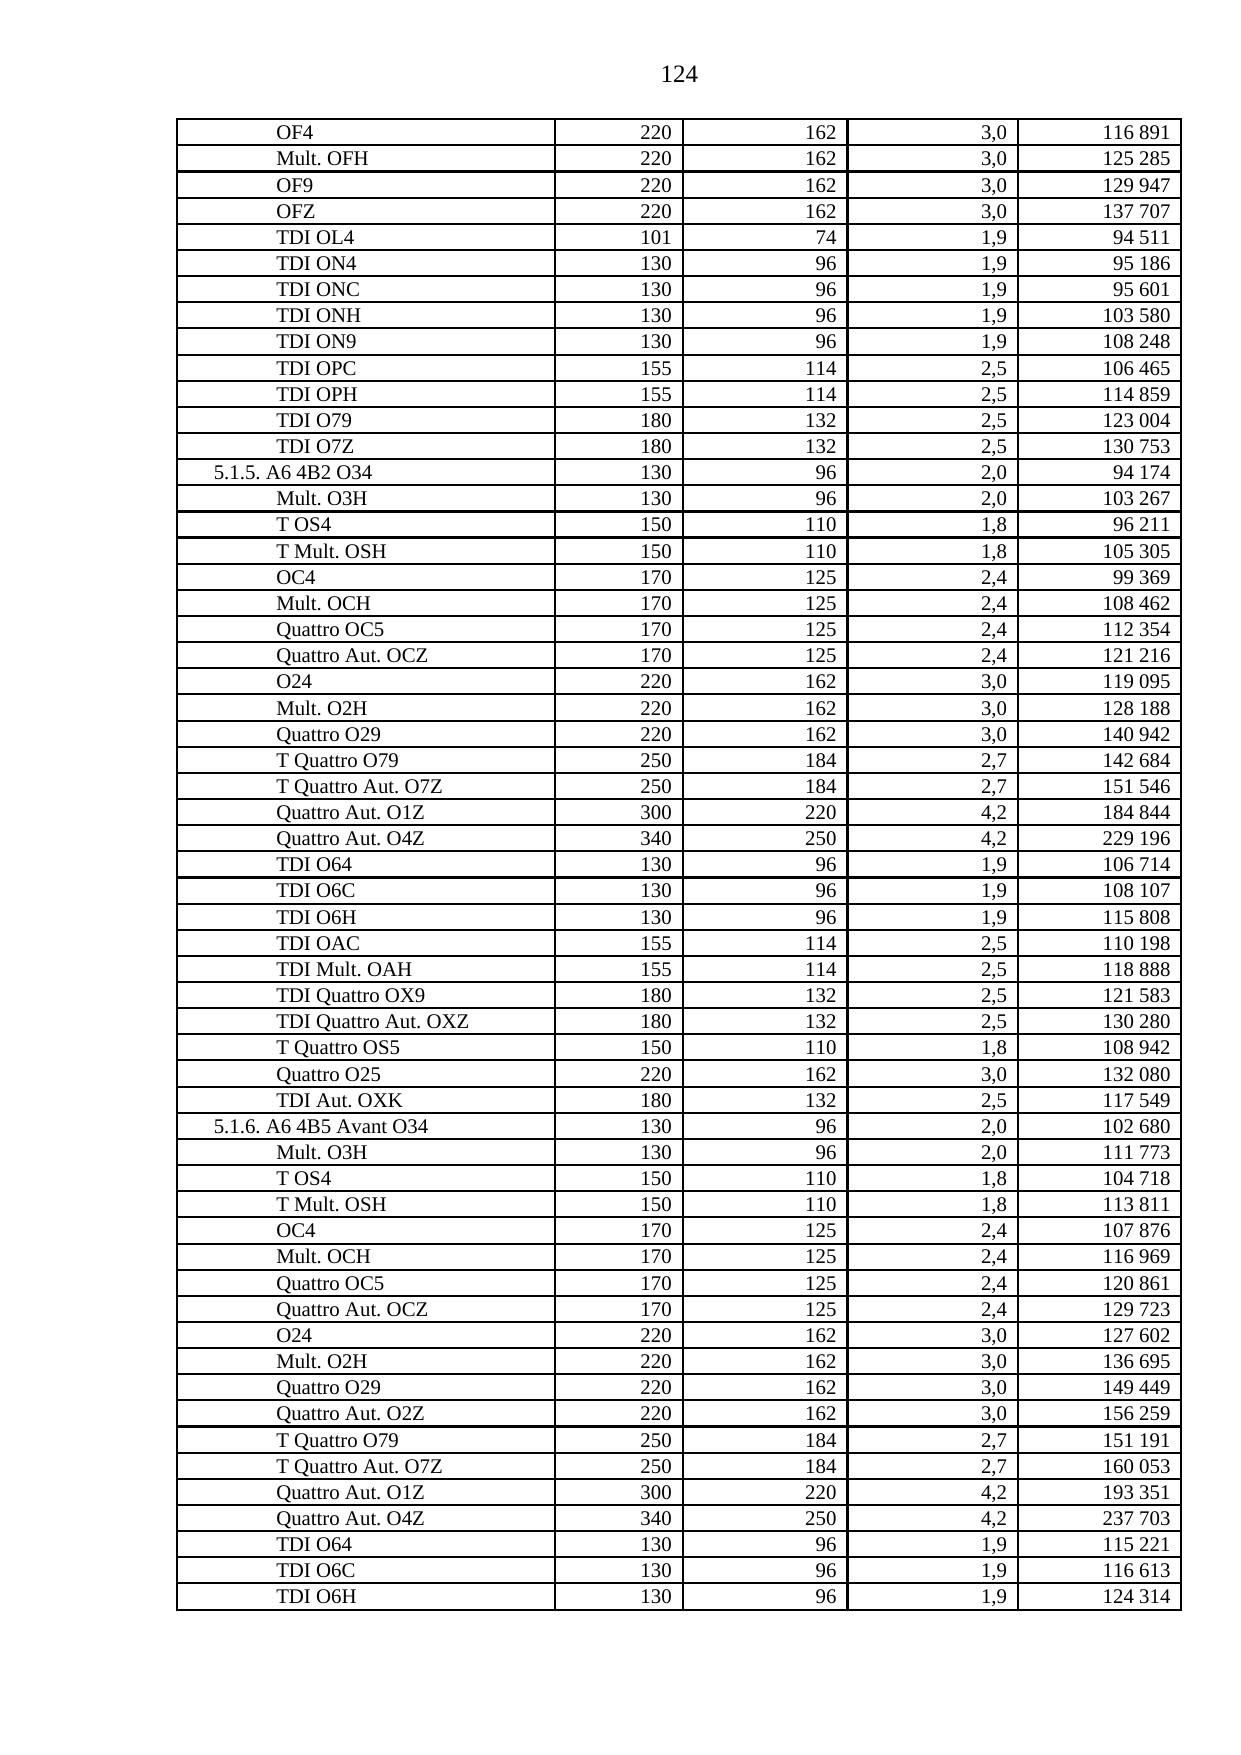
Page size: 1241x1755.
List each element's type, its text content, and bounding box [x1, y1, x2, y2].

table_cell 2,4 [849, 1271, 1017, 1295]
table_cell 3,0 [849, 1375, 1017, 1399]
table_cell 250 [556, 774, 682, 798]
table_cell 1,9 [849, 225, 1017, 249]
table_cell 220 [556, 722, 682, 746]
table_cell 2,7 [849, 774, 1017, 798]
table_cell 96 [684, 1584, 846, 1608]
table_cell 103 580 [1019, 303, 1180, 327]
table_cell 96 [684, 303, 846, 327]
table_cell 2,0 [849, 1140, 1017, 1164]
table_cell 103 267 [1019, 486, 1180, 510]
table_cell 130 [556, 1532, 682, 1556]
table_cell 250 [556, 1428, 682, 1452]
table_cell 340 [556, 1506, 682, 1530]
table_cell 4,2 [849, 826, 1017, 850]
table_cell 220 [556, 1061, 682, 1086]
table_cell 170 [556, 1245, 682, 1268]
table_cell T OS4 [178, 513, 554, 536]
table_cell 150 [556, 513, 682, 536]
table_cell 220 [556, 120, 682, 144]
table_cell 130 280 [1019, 1009, 1180, 1033]
table_cell 128 188 [1019, 695, 1180, 719]
table_cell 2,5 [849, 408, 1017, 432]
table_cell 96 [684, 1114, 846, 1138]
table_cell Mult. O3H [178, 1140, 554, 1164]
table_cell 300 [556, 1480, 682, 1504]
table_cell 1,8 [849, 1192, 1017, 1216]
table_cell 2,4 [849, 1218, 1017, 1242]
table_cell 130 753 [1019, 434, 1180, 458]
table_cell 101 [556, 225, 682, 249]
table_cell 114 859 [1019, 382, 1180, 406]
table_cell 130 [556, 905, 682, 929]
table_cell Quattro O25 [178, 1061, 554, 1086]
table_cell 162 [684, 173, 846, 197]
table_cell 94 174 [1019, 460, 1180, 484]
table_cell 4,2 [849, 800, 1017, 824]
table_cell 129 947 [1019, 173, 1180, 197]
table_cell 129 723 [1019, 1297, 1180, 1321]
table_cell 3,0 [849, 695, 1017, 719]
table_cell 5.1.6. A6 4B5 Avant O34 [178, 1114, 554, 1138]
table_cell O24 [178, 669, 554, 693]
table_cell 2,5 [849, 1088, 1017, 1112]
table_cell 220 [684, 800, 846, 824]
table_cell 155 [556, 931, 682, 955]
table_cell 140 942 [1019, 722, 1180, 746]
table_cell TDI O64 [178, 852, 554, 876]
table_cell 96 [684, 1140, 846, 1164]
table_cell Quattro OC5 [178, 617, 554, 641]
table_cell 125 [684, 1297, 846, 1321]
table_cell 125 [684, 643, 846, 667]
table_cell 132 [684, 434, 846, 458]
table_cell 118 888 [1019, 957, 1180, 981]
table_cell 170 [556, 643, 682, 667]
table_cell 2,5 [849, 356, 1017, 379]
table_cell Mult. OCH [178, 591, 554, 615]
table_cell 170 [556, 565, 682, 589]
table_cell 127 602 [1019, 1323, 1180, 1347]
table_cell 155 [556, 356, 682, 379]
table_cell 1,9 [849, 1532, 1017, 1556]
table_cell 184 [684, 1454, 846, 1478]
table_cell 125 [684, 565, 846, 589]
table_cell Quattro Aut. O1Z [178, 1480, 554, 1504]
table_cell T Quattro Aut. O7Z [178, 774, 554, 798]
table_cell 170 [556, 1297, 682, 1321]
table_cell 125 [684, 1245, 846, 1268]
table_cell 180 [556, 408, 682, 432]
table_cell 162 [684, 199, 846, 223]
table_cell 2,0 [849, 460, 1017, 484]
table_cell 102 680 [1019, 1114, 1180, 1138]
table_cell 1,9 [849, 1558, 1017, 1582]
table_cell 108 107 [1019, 879, 1180, 902]
table_cell 184 [684, 774, 846, 798]
table_cell 130 [556, 329, 682, 353]
table_cell 150 [556, 1035, 682, 1059]
table_cell 155 [556, 957, 682, 981]
table_cell 107 876 [1019, 1218, 1180, 1242]
table_cell 193 351 [1019, 1480, 1180, 1504]
table_cell 2,4 [849, 1297, 1017, 1321]
table_cell 96 211 [1019, 513, 1180, 536]
table_cell Quattro Aut. O2Z [178, 1401, 554, 1425]
table_cell 162 [684, 669, 846, 693]
table_cell 151 191 [1019, 1428, 1180, 1452]
table_cell 4,2 [849, 1480, 1017, 1504]
table_cell Mult. OFH [178, 146, 554, 170]
table_cell 121 216 [1019, 643, 1180, 667]
table_cell 229 196 [1019, 826, 1180, 850]
table_cell 94 511 [1019, 225, 1180, 249]
table_cell 300 [556, 800, 682, 824]
table_cell 250 [684, 826, 846, 850]
table_cell 96 [684, 277, 846, 301]
table_cell TDI ONH [178, 303, 554, 327]
table_cell 340 [556, 826, 682, 850]
table_cell 142 684 [1019, 748, 1180, 772]
table_cell 106 465 [1019, 356, 1180, 379]
table_cell Quattro O29 [178, 1375, 554, 1399]
table_cell T Quattro O79 [178, 1428, 554, 1452]
table_cell 74 [684, 225, 846, 249]
table_cell 96 [684, 460, 846, 484]
table_cell 220 [556, 173, 682, 197]
table_cell 220 [556, 1349, 682, 1373]
table_cell 237 703 [1019, 1506, 1180, 1530]
table_cell 96 [684, 852, 846, 876]
table_cell 220 [556, 695, 682, 719]
table_cell 1,9 [849, 251, 1017, 275]
table_cell 220 [556, 1323, 682, 1347]
table_cell 115 808 [1019, 905, 1180, 929]
table_cell 110 198 [1019, 931, 1180, 955]
table_cell TDI ONC [178, 277, 554, 301]
table_cell TDI OAC [178, 931, 554, 955]
table_cell 130 [556, 1558, 682, 1582]
table_cell Mult. O2H [178, 1349, 554, 1373]
table_cell T Quattro Aut. O7Z [178, 1454, 554, 1478]
table_cell 106 714 [1019, 852, 1180, 876]
table_cell 220 [556, 669, 682, 693]
table_cell 114 [684, 931, 846, 955]
table_cell 3,0 [849, 146, 1017, 170]
table_cell Mult. OCH [178, 1245, 554, 1268]
table_cell 108 942 [1019, 1035, 1180, 1059]
table_cell TDI Mult. OAH [178, 957, 554, 981]
table_cell 120 861 [1019, 1271, 1180, 1295]
table_cell 2,5 [849, 957, 1017, 981]
table_cell 5.1.5. A6 4B2 O34 [178, 460, 554, 484]
table_cell 111 773 [1019, 1140, 1180, 1164]
table_cell Quattro OC5 [178, 1271, 554, 1295]
table_cell 2,7 [849, 1454, 1017, 1478]
table_cell 156 259 [1019, 1401, 1180, 1425]
table_cell 1,8 [849, 1035, 1017, 1059]
table_cell 130 [556, 277, 682, 301]
table_cell 150 [556, 1166, 682, 1190]
table_cell TDI O6H [178, 1584, 554, 1608]
table_cell 125 [684, 617, 846, 641]
table_cell 180 [556, 1009, 682, 1033]
table_cell TDI OPH [178, 382, 554, 406]
table_cell 2,5 [849, 1009, 1017, 1033]
table_cell 220 [684, 1480, 846, 1504]
table_cell TDI ON4 [178, 251, 554, 275]
table_cell 162 [684, 146, 846, 170]
table_cell 170 [556, 1218, 682, 1242]
table_cell OFZ [178, 199, 554, 223]
table_cell TDI OPC [178, 356, 554, 379]
table_cell 2,7 [849, 1428, 1017, 1452]
table_cell 132 [684, 1009, 846, 1033]
table_cell 108 248 [1019, 329, 1180, 353]
table_cell 162 [684, 120, 846, 144]
table_cell 132 [684, 1088, 846, 1112]
table_cell 250 [684, 1506, 846, 1530]
table_cell 2,4 [849, 643, 1017, 667]
table_cell 110 [684, 539, 846, 563]
table_cell 170 [556, 591, 682, 615]
table_cell 132 080 [1019, 1061, 1180, 1086]
table_cell 132 [684, 408, 846, 432]
table_cell 96 [684, 1532, 846, 1556]
table_cell 130 [556, 852, 682, 876]
table_cell 2,5 [849, 931, 1017, 955]
table_cell 116 891 [1019, 120, 1180, 144]
table_cell 162 [684, 695, 846, 719]
table_cell 150 [556, 1192, 682, 1216]
table_cell Quattro Aut. O1Z [178, 800, 554, 824]
table_cell 3,0 [849, 1323, 1017, 1347]
table_cell 184 [684, 1428, 846, 1452]
table_cell TDI O7Z [178, 434, 554, 458]
table_cell 136 695 [1019, 1349, 1180, 1373]
table_cell 180 [556, 434, 682, 458]
table_cell 150 [556, 539, 682, 563]
table_cell 160 053 [1019, 1454, 1180, 1478]
table_cell 3,0 [849, 199, 1017, 223]
table_cell 162 [684, 1061, 846, 1086]
table_cell 2,4 [849, 1245, 1017, 1268]
table_cell 112 354 [1019, 617, 1180, 641]
table_cell 130 [556, 460, 682, 484]
table_cell 1,9 [849, 329, 1017, 353]
table_cell 96 [684, 486, 846, 510]
table_cell 117 549 [1019, 1088, 1180, 1112]
table_cell 124 314 [1019, 1584, 1180, 1608]
table_cell 110 [684, 1166, 846, 1190]
table_cell 2,7 [849, 748, 1017, 772]
table_cell 99 369 [1019, 565, 1180, 589]
table_cell 1,8 [849, 539, 1017, 563]
table_cell 130 [556, 1140, 682, 1164]
table_cell TDI O6H [178, 905, 554, 929]
table_cell 137 707 [1019, 199, 1180, 223]
table_cell 1,8 [849, 1166, 1017, 1190]
table_cell 110 [684, 513, 846, 536]
table_cell 110 [684, 1035, 846, 1059]
table_cell 125 285 [1019, 146, 1180, 170]
table_cell 170 [556, 617, 682, 641]
table_cell OF4 [178, 120, 554, 144]
table_cell 162 [684, 1375, 846, 1399]
table_cell 95 601 [1019, 277, 1180, 301]
table_cell 250 [556, 1454, 682, 1478]
table_cell 130 [556, 1584, 682, 1608]
table_cell 184 844 [1019, 800, 1180, 824]
table_cell 162 [684, 1401, 846, 1425]
table_cell 180 [556, 983, 682, 1007]
table_cell 110 [684, 1192, 846, 1216]
table_cell 114 [684, 957, 846, 981]
table_cell 119 095 [1019, 669, 1180, 693]
table_cell 155 [556, 382, 682, 406]
table_cell 2,5 [849, 983, 1017, 1007]
table_cell 132 [684, 983, 846, 1007]
table_cell 1,9 [849, 879, 1017, 902]
table_cell TDI Quattro OX9 [178, 983, 554, 1007]
table_cell 130 [556, 1114, 682, 1138]
table_cell 3,0 [849, 1061, 1017, 1086]
table_cell OC4 [178, 1218, 554, 1242]
table_cell 105 305 [1019, 539, 1180, 563]
table_cell TDI OL4 [178, 225, 554, 249]
table_cell 104 718 [1019, 1166, 1180, 1190]
table_cell 121 583 [1019, 983, 1180, 1007]
table_cell 96 [684, 329, 846, 353]
table_cell TDI O64 [178, 1532, 554, 1556]
table_cell T Mult. OSH [178, 1192, 554, 1216]
table_cell 2,0 [849, 1114, 1017, 1138]
table_cell 130 [556, 251, 682, 275]
table_cell 1,9 [849, 1584, 1017, 1608]
table_cell 125 [684, 1218, 846, 1242]
table_cell 149 449 [1019, 1375, 1180, 1399]
table_cell 2,4 [849, 617, 1017, 641]
table_cell TDI O6C [178, 1558, 554, 1582]
table_cell TDI Quattro Aut. OXZ [178, 1009, 554, 1033]
table_cell 116 969 [1019, 1245, 1180, 1268]
table_cell O24 [178, 1323, 554, 1347]
table_cell Quattro Aut. OCZ [178, 1297, 554, 1321]
table_cell Quattro Aut. OCZ [178, 643, 554, 667]
table_cell Quattro O29 [178, 722, 554, 746]
table_cell 2,5 [849, 382, 1017, 406]
table_cell T Quattro O79 [178, 748, 554, 772]
table_cell 96 [684, 905, 846, 929]
table_cell Mult. O3H [178, 486, 554, 510]
table_cell 1,9 [849, 303, 1017, 327]
table_cell OF9 [178, 173, 554, 197]
table_cell 1,9 [849, 852, 1017, 876]
table_cell OC4 [178, 565, 554, 589]
table_cell Mult. O2H [178, 695, 554, 719]
table_cell 115 221 [1019, 1532, 1180, 1556]
table_cell T Mult. OSH [178, 539, 554, 563]
table_cell 220 [556, 199, 682, 223]
table_cell 130 [556, 486, 682, 510]
table_cell 108 462 [1019, 591, 1180, 615]
table_cell 95 186 [1019, 251, 1180, 275]
table_cell 220 [556, 146, 682, 170]
table_cell 151 546 [1019, 774, 1180, 798]
table_cell 130 [556, 879, 682, 902]
table_cell 1,9 [849, 905, 1017, 929]
table_cell 184 [684, 748, 846, 772]
table_cell 180 [556, 1088, 682, 1112]
table_cell T OS4 [178, 1166, 554, 1190]
table_cell Quattro Aut. O4Z [178, 1506, 554, 1530]
table_cell 2,0 [849, 486, 1017, 510]
table_cell TDI Aut. OXK [178, 1088, 554, 1112]
table_cell 162 [684, 722, 846, 746]
table_cell 1,8 [849, 513, 1017, 536]
table_cell 220 [556, 1375, 682, 1399]
table_cell 123 004 [1019, 408, 1180, 432]
table_cell 1,9 [849, 277, 1017, 301]
table_cell TDI ON9 [178, 329, 554, 353]
table_cell 162 [684, 1323, 846, 1347]
table_cell 3,0 [849, 1401, 1017, 1425]
table_cell 96 [684, 1558, 846, 1582]
table_cell TDI O79 [178, 408, 554, 432]
table_cell TDI O6C [178, 879, 554, 902]
table_cell 130 [556, 303, 682, 327]
table_cell 96 [684, 251, 846, 275]
table_cell 3,0 [849, 722, 1017, 746]
table_cell Quattro Aut. O4Z [178, 826, 554, 850]
table_cell 2,5 [849, 434, 1017, 458]
table_cell 125 [684, 1271, 846, 1295]
table_cell 3,0 [849, 1349, 1017, 1373]
table_cell 114 [684, 382, 846, 406]
table_cell 96 [684, 879, 846, 902]
table_cell 3,0 [849, 173, 1017, 197]
table_cell 114 [684, 356, 846, 379]
table_cell 2,4 [849, 565, 1017, 589]
table_cell 113 811 [1019, 1192, 1180, 1216]
table_cell 170 [556, 1271, 682, 1295]
table_cell 220 [556, 1401, 682, 1425]
table_cell 3,0 [849, 120, 1017, 144]
table_cell 2,4 [849, 591, 1017, 615]
table_cell 3,0 [849, 669, 1017, 693]
table_cell T Quattro OS5 [178, 1035, 554, 1059]
table_cell 162 [684, 1349, 846, 1373]
table_cell 125 [684, 591, 846, 615]
table_cell 116 613 [1019, 1558, 1180, 1582]
table_cell 250 [556, 748, 682, 772]
table_cell 4,2 [849, 1506, 1017, 1530]
